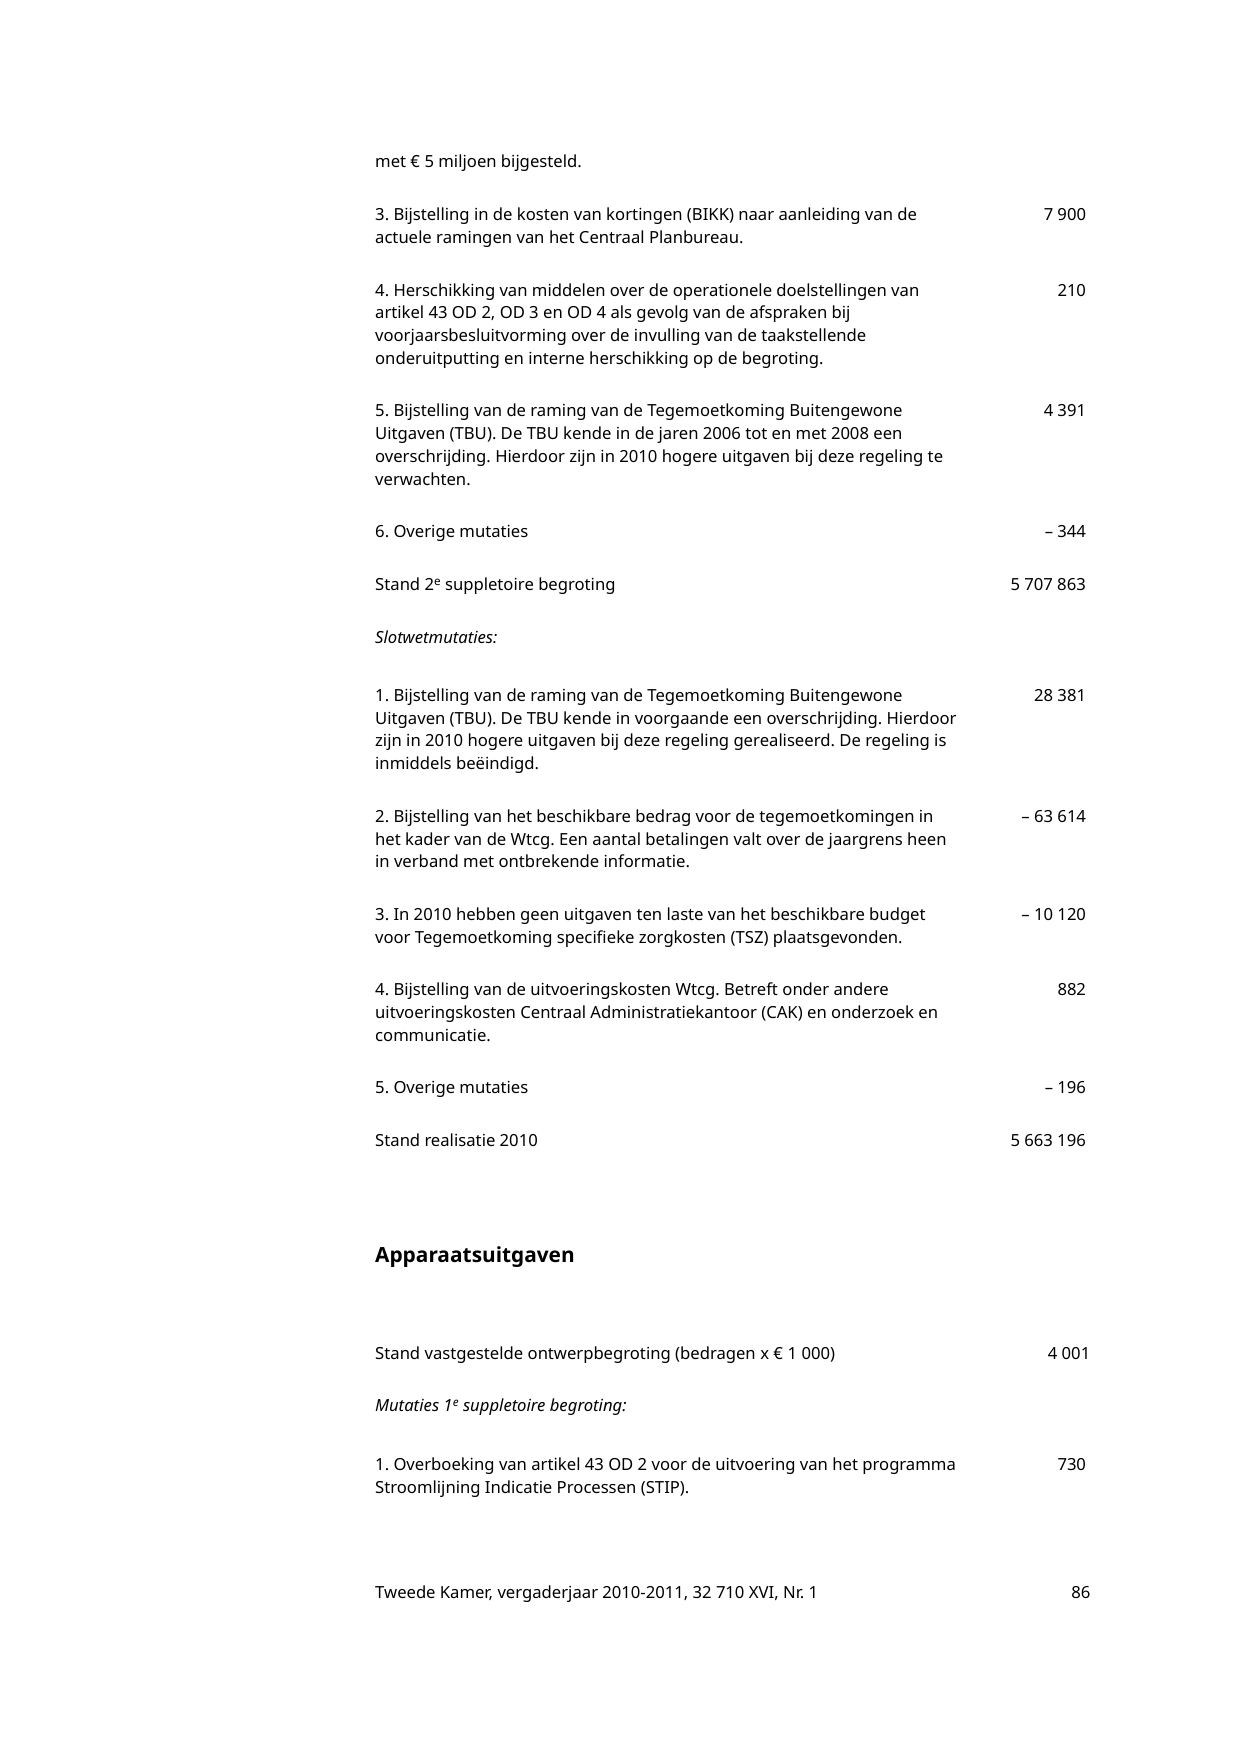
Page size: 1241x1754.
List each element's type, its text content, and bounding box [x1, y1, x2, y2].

table_cell 3. In 2010 hebben geen uitgaven ten laste van het beschikbare budget voor Tegemoetkoming specifieke zorgkosten (TSZ) plaatsgevonden. [375, 903, 961, 978]
table_cell – 10 120 [961, 903, 1090, 978]
table_cell 5 663 196 [961, 1129, 1090, 1182]
table_cell Stand realisatie 2010 [375, 1129, 961, 1182]
table_cell 1. Bijstelling van de raming van de Tegemoetkoming Buitengewone Uitgaven (TBU). De TBU kende in voorgaande een overschrijding. Hierdoor zijn in 2010 hogere uitgaven bij deze regeling gerealiseerd. De regeling is inmiddels beëindigd. [375, 684, 961, 804]
table_cell Slotwetmutaties: [375, 625, 961, 684]
table_cell 5. Bijstelling van de raming van de Tegemoetkoming Buitengewone Uitgaven (TBU). De TBU kende in de jaren 2006 tot en met 2008 een overschrijding. Hierdoor zijn in 2010 hogere uitgaven bij deze regeling te verwachten. [375, 399, 961, 520]
table_cell – 344 [961, 520, 1090, 572]
table_header Stand vastgestelde ontwerpbegroting (bedragen x € 1 000) [375, 1341, 961, 1394]
text Apparaatsuitgaven [375, 1240, 1090, 1268]
table_cell – 63 614 [961, 805, 1090, 903]
table_cell 730 [961, 1453, 1090, 1528]
table_cell 5 707 863 [961, 573, 1090, 625]
table_cell 210 [961, 278, 1090, 399]
table_cell 6. Overige mutaties [375, 520, 961, 572]
table_cell 7 900 [961, 203, 1090, 278]
table_cell 4. Herschikking van middelen over de operationele doelstellingen van artikel 43 OD 2, OD 3 en OD 4 als gevolg van de afspraken bij voorjaarsbesluitvorming over de invulling van de taakstellende onderuitputting en interne herschikking op de begroting. [375, 278, 961, 399]
table_cell 4. Bijstelling van de uitvoeringskosten Wtcg. Betreft onder andere uitvoeringskosten Centraal Administratiekantoor (CAK) en onderzoek en communicatie. [375, 978, 961, 1076]
table_cell [961, 625, 1090, 684]
table_cell Stand 2e suppletoire begroting [375, 573, 961, 625]
table_cell [961, 1394, 1090, 1452]
table_cell Mutaties 1e suppletoire begroting: [375, 1394, 961, 1452]
table_cell 2. Bijstelling van het beschikbare bedrag voor de tegemoetkomingen in het kader van de Wtcg. Een aantal betalingen valt over de jaargrens heen in verband met ontbrekende informatie. [375, 805, 961, 903]
table_cell – 196 [961, 1076, 1090, 1129]
table_cell 882 [961, 978, 1090, 1076]
table_cell 1. Overboeking van artikel 43 OD 2 voor de uitvoering van het programma Stroomlijning Indicatie Processen (STIP). [375, 1453, 961, 1528]
table_cell met € 5 miljoen bijgesteld. [375, 150, 961, 203]
table_cell 4 391 [961, 399, 1090, 520]
table_cell 28 381 [961, 684, 1090, 804]
table_cell 3. Bijstelling in de kosten van kortingen (BIKK) naar aanleiding van de actuele ramingen van het Centraal Planbureau. [375, 203, 961, 278]
table_cell 5. Overige mutaties [375, 1076, 961, 1129]
table_cell [961, 150, 1090, 203]
table_header 4 001 [961, 1341, 1090, 1394]
